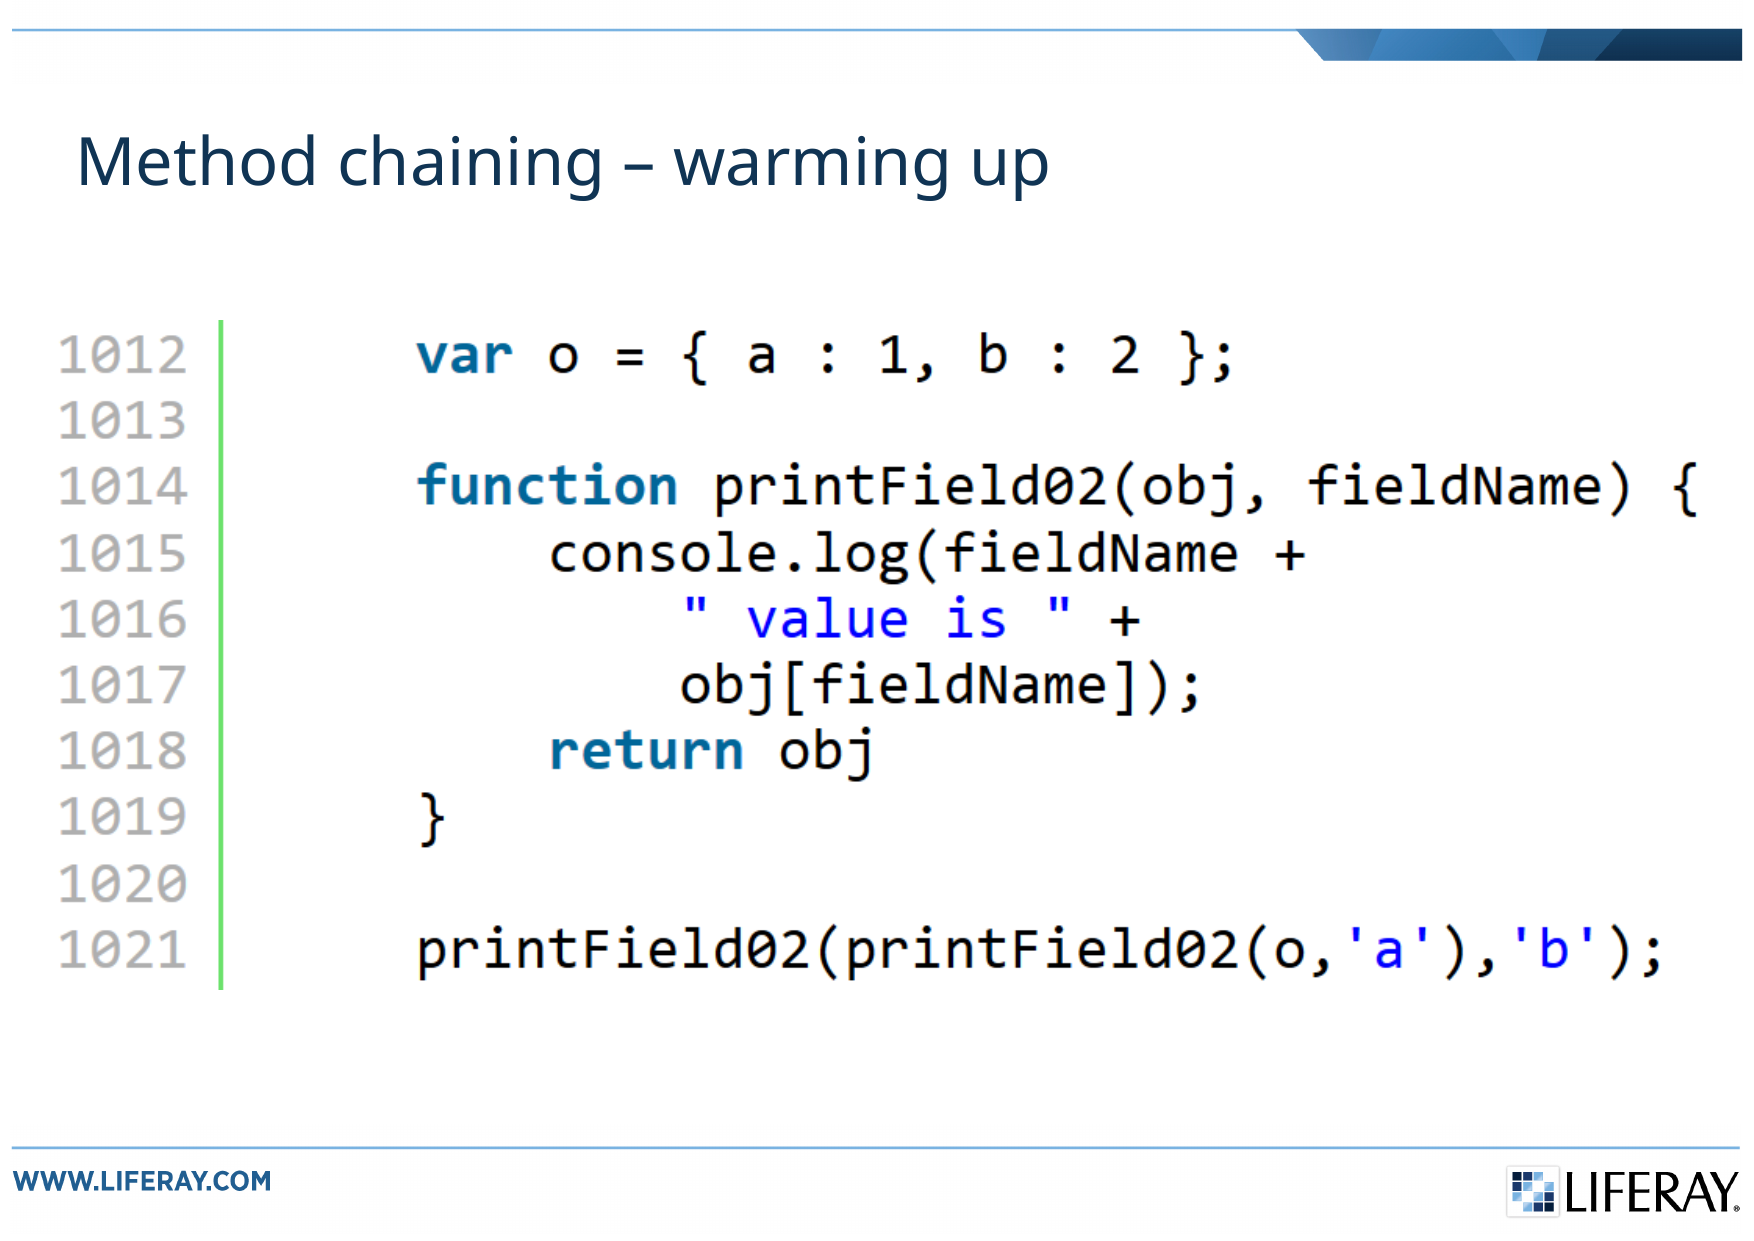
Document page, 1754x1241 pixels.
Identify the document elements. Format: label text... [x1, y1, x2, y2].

title Method chaining – warming up [75, 55, 1651, 263]
picture [10, 1124, 1741, 1234]
picture [12, 0, 1743, 84]
picture [39, 320, 1707, 990]
